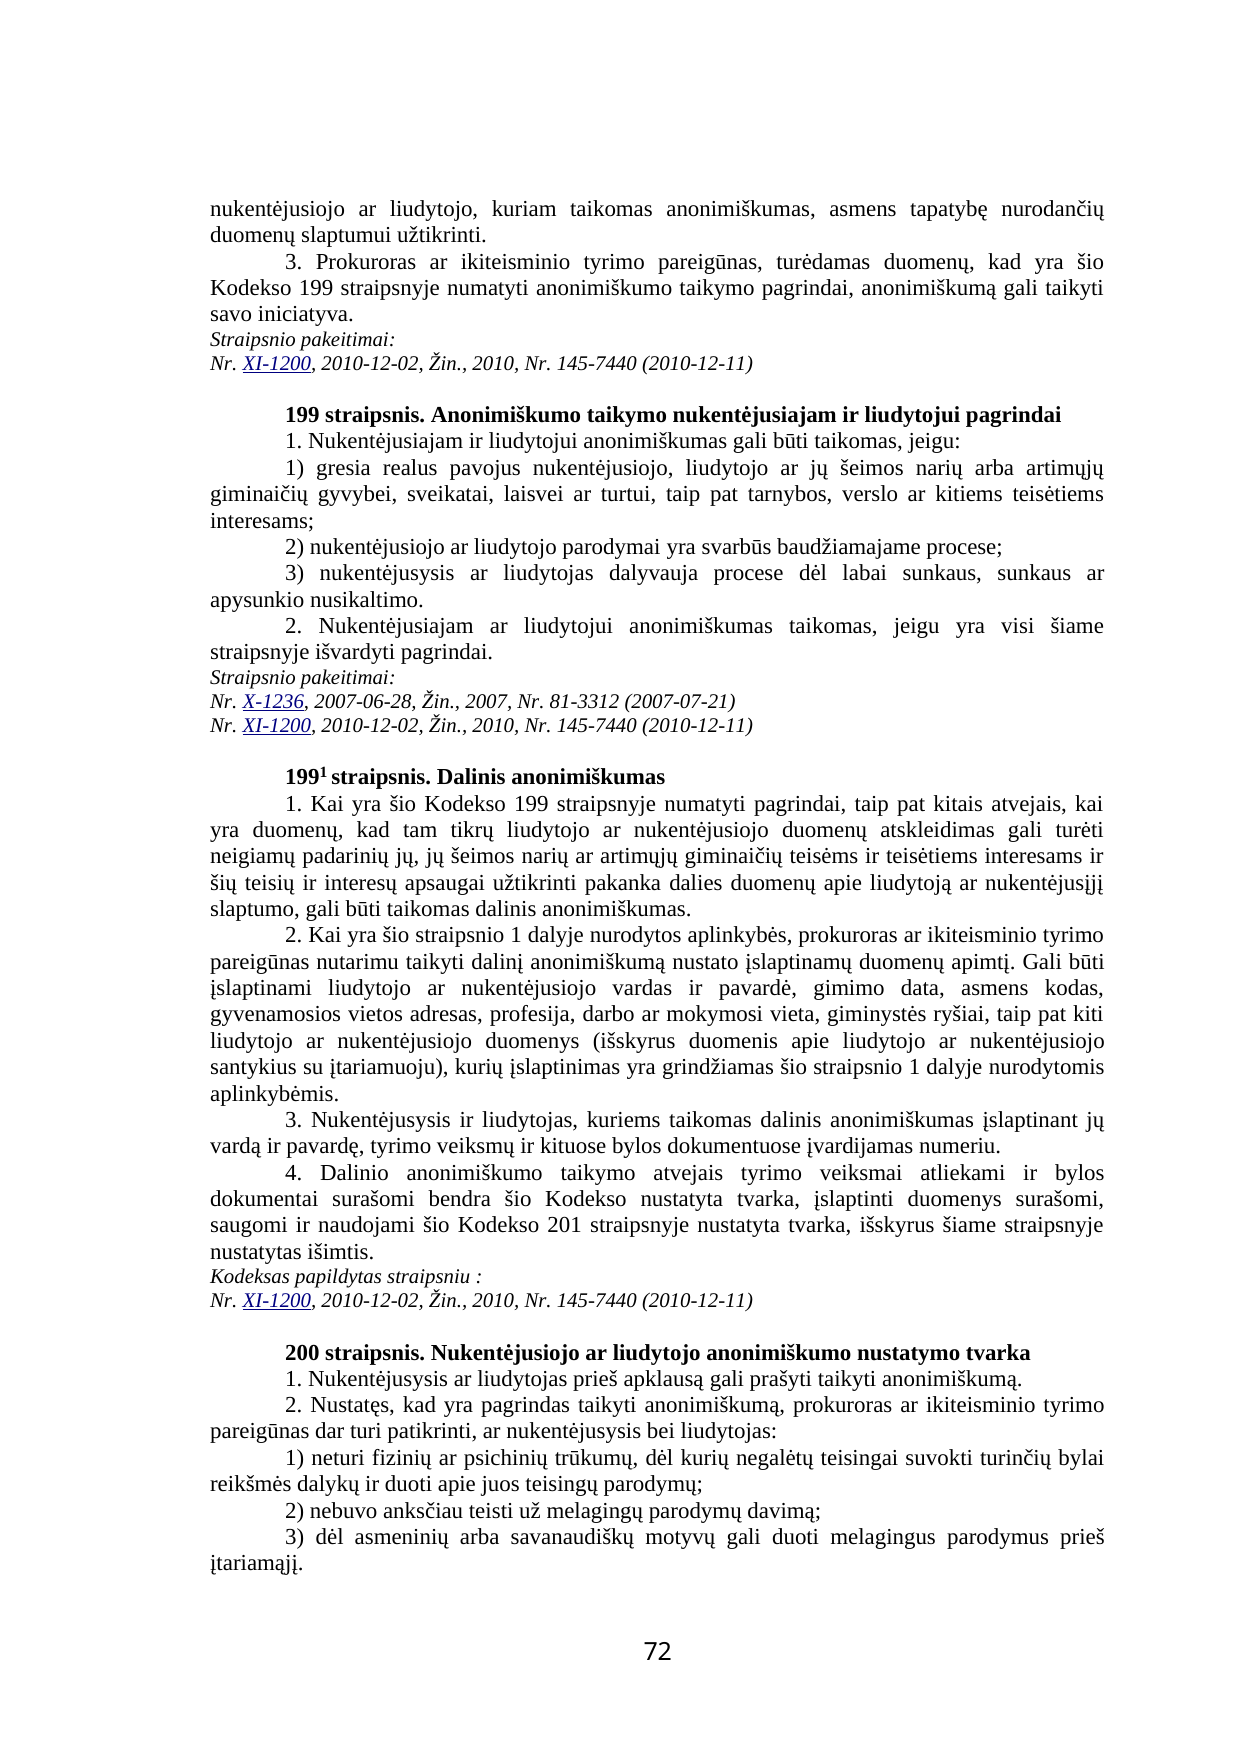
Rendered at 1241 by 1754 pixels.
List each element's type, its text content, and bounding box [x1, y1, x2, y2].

text 1) neturi fizinių ar psichinių trūkumų, dėl kurių negalėtų teisingai suvokti turinčių bylai reikšmės dalykų ir duoti apie juos teisingų parodymų; [210, 1444, 1106, 1497]
text 3) nukentėjusysis ar liudytojas dalyvauja procese dėl labai sunkaus, sunkaus ar apysunkio nusikaltimo. [210, 559, 1106, 612]
text 3) dėl asmeninių arba savanaudiškų motyvų gali duoti melagingus parodymus prieš įtariamąjį. [210, 1523, 1106, 1576]
text nukentėjusiojo ar liudytojo, kuriam taikomas anonimiškumas, asmens tapatybę nurodančių duomenų slaptumui užtikrinti. [210, 195, 1106, 248]
text Nr. XI-1200, 2010-12-02, Žin., 2010, Nr. 145-7440 (2010-12-11) [210, 1288, 1106, 1312]
text 200 straipsnis. Nukentėjusiojo ar liudytojo anonimiškumo nustatymo tvarka [285, 1338, 1106, 1365]
text 2) nebuvo anksčiau teisti už melagingų parodymų davimą; [210, 1497, 1106, 1523]
text 2. Kai yra šio straipsnio 1 dalyje nurodytos aplinkybės, prokuroras ar ikiteisminio tyrimo pareigūnas nutarimu taikyti dalinį anonimiškumą nustato įslaptinamų duomenų apimtį. Gali būti įslaptinami liudytojo ar nukentėjusiojo vardas ir pavardė, gimimo data, asmens kodas, gyvenamosios vietos adresas, profesija, darbo ar mokymosi vieta, giminystės ryšiai, taip pat kiti liudytojo ar nukentėjusiojo duomenys (išskyrus duomenis apie liudytojo ar nukentėjusiojo santykius su įtariamuoju), kurių įslaptinimas yra grindžiamas šio straipsnio 1 dalyje nurodytomis aplinkybėmis. [210, 921, 1106, 1106]
text 199 straipsnis. Anonimiškumo taikymo nukentėjusiajam ir liudytojui pagrindai [285, 401, 1106, 428]
text 1) gresia realus pavojus nukentėjusiojo, liudytojo ar jų šeimos narių arba artimųjų giminaičių gyvybei, sveikatai, laisvei ar turtui, taip pat tarnybos, verslo ar kitiems teisėtiems interesams; [210, 454, 1106, 533]
text 1991 straipsnis. Dalinis anonimiškumas [210, 763, 1106, 790]
text 1. Nukentėjusiajam ir liudytojui anonimiškumas gali būti taikomas, jeigu: [210, 428, 1106, 454]
text 4. Dalinio anonimiškumo taikymo atvejais tyrimo veiksmai atliekami ir bylos dokumentai surašomi bendra šio Kodekso nustatyta tvarka, įslaptinti duomenys surašomi, saugomi ir naudojami šio Kodekso 201 straipsnyje nustatyta tvarka, išskyrus šiame straipsnyje nustatytas išimtis. [210, 1159, 1106, 1264]
text Nr. XI-1200, 2010-12-02, Žin., 2010, Nr. 145-7440 (2010-12-11) [210, 713, 1106, 737]
text Nr. X-1236, 2007-06-28, Žin., 2007, Nr. 81-3312 (2007-07-21) [210, 689, 1106, 713]
text Kodeksas papildytas straipsniu : [210, 1264, 1106, 1288]
text Straipsnio pakeitimai: [210, 665, 1106, 689]
text 2. Nukentėjusiajam ar liudytojui anonimiškumas taikomas, jeigu yra visi šiame straipsnyje išvardyti pagrindai. [210, 612, 1106, 665]
text 3. Prokuroras ar ikiteisminio tyrimo pareigūnas, turėdamas duomenų, kad yra šio Kodekso 199 straipsnyje numatyti anonimiškumo taikymo pagrindai, anonimiškumą gali taikyti savo iniciatyva. [210, 248, 1106, 327]
text 3. Nukentėjusysis ir liudytojas, kuriems taikomas dalinis anonimiškumas įslaptinant jų vardą ir pavardę, tyrimo veiksmų ir kituose bylos dokumentuose įvardijamas numeriu. [210, 1106, 1106, 1159]
text Nr. XI-1200, 2010-12-02, Žin., 2010, Nr. 145-7440 (2010-12-11) [210, 351, 1106, 375]
text Straipsnio pakeitimai: [210, 327, 1106, 351]
text 2) nukentėjusiojo ar liudytojo parodymai yra svarbūs baudžiamajame procese; [210, 533, 1106, 559]
text 2. Nustatęs, kad yra pagrindas taikyti anonimiškumą, prokuroras ar ikiteisminio tyrimo pareigūnas dar turi patikrinti, ar nukentėjusysis bei liudytojas: [210, 1391, 1106, 1444]
text 1. Nukentėjusysis ar liudytojas prieš apklausą gali prašyti taikyti anonimiškumą. [210, 1365, 1106, 1391]
text 1. Kai yra šio Kodekso 199 straipsnyje numatyti pagrindai, taip pat kitais atvejais, kai yra duomenų, kad tam tikrų liudytojo ar nukentėjusiojo duomenų atskleidimas gali turėti neigiamų padarinių jų, jų šeimos narių ar artimųjų giminaičių teisėms ir teisėtiems interesams ir šių teisių ir interesų apsaugai užtikrinti pakanka dalies duomenų apie liudytoją ar nukentėjusįjį slaptumo, gali būti taikomas dalinis anonimiškumas. [210, 790, 1106, 921]
